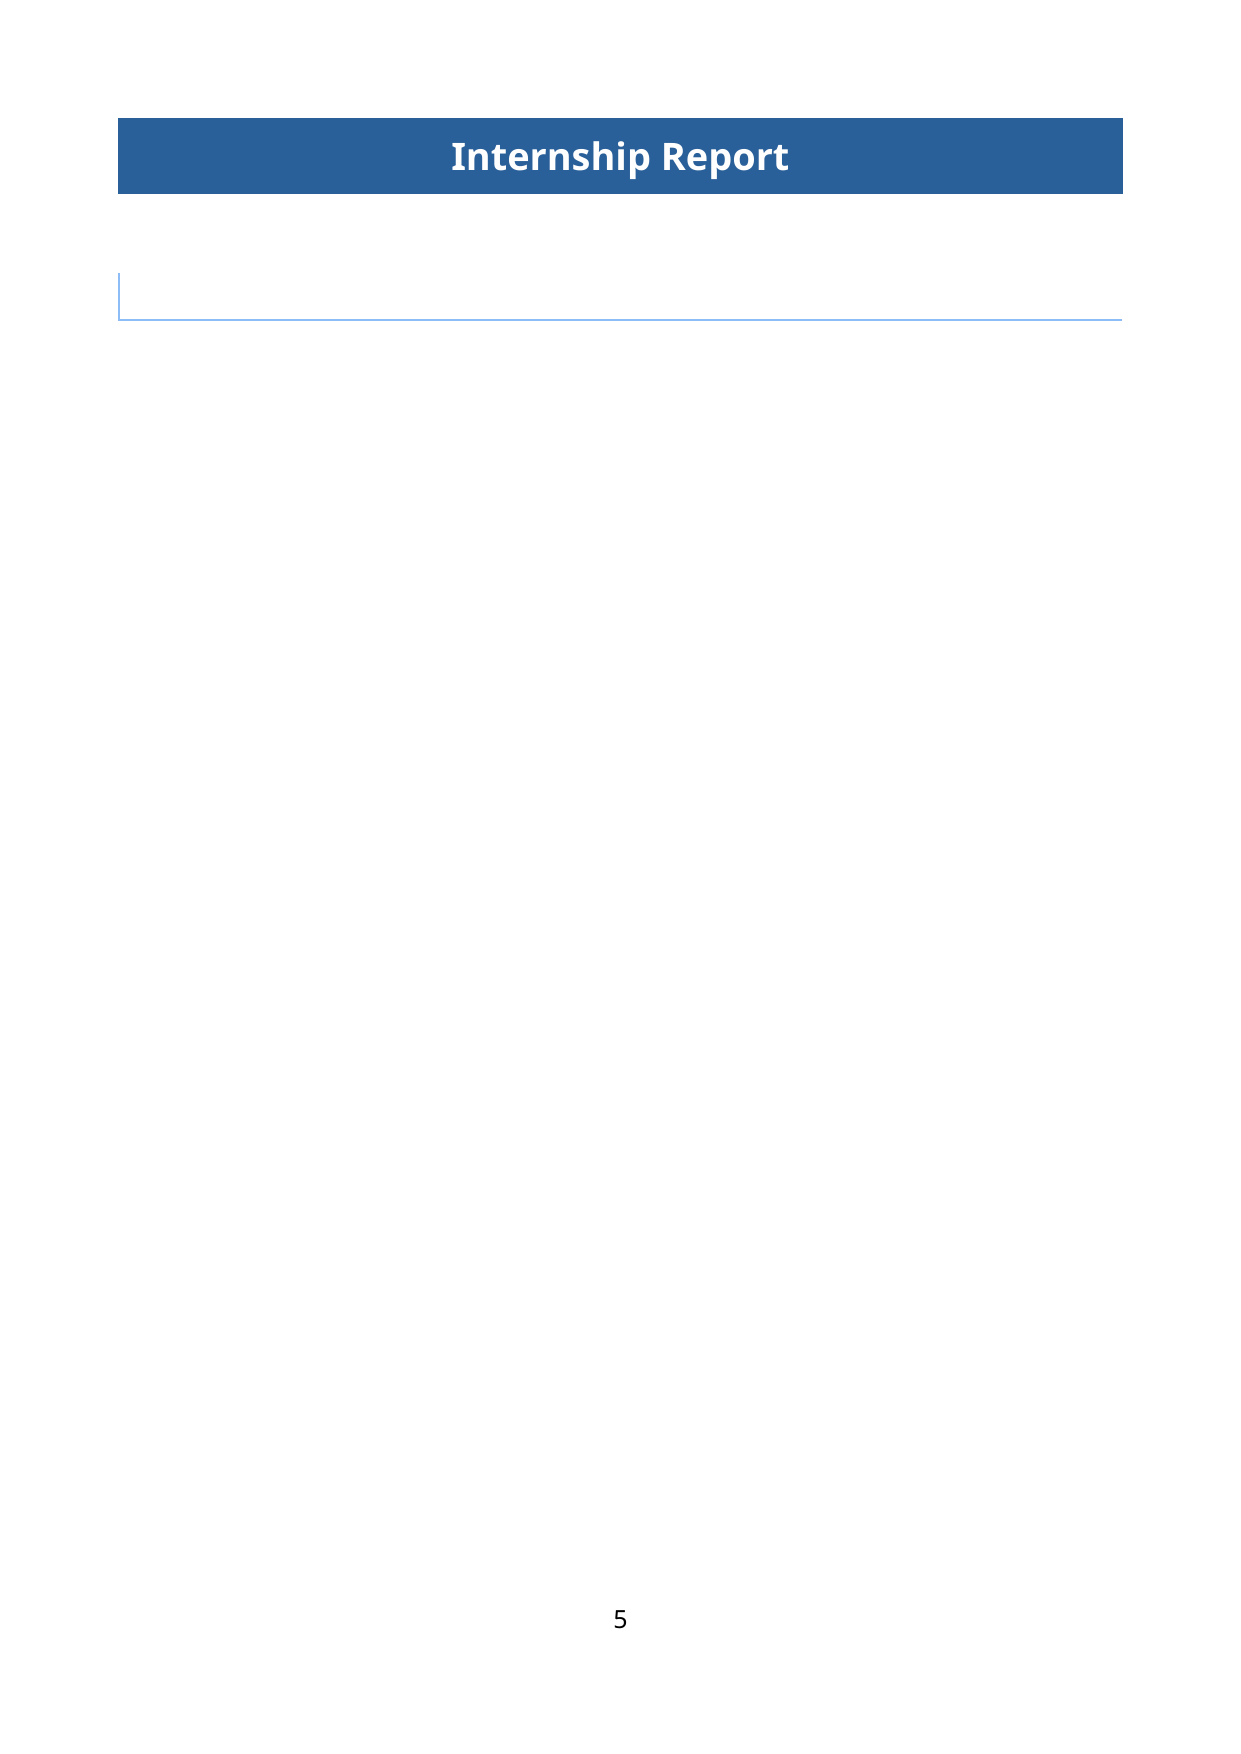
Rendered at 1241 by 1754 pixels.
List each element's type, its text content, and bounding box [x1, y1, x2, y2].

subtitle Internship Report [119, 119, 1122, 193]
